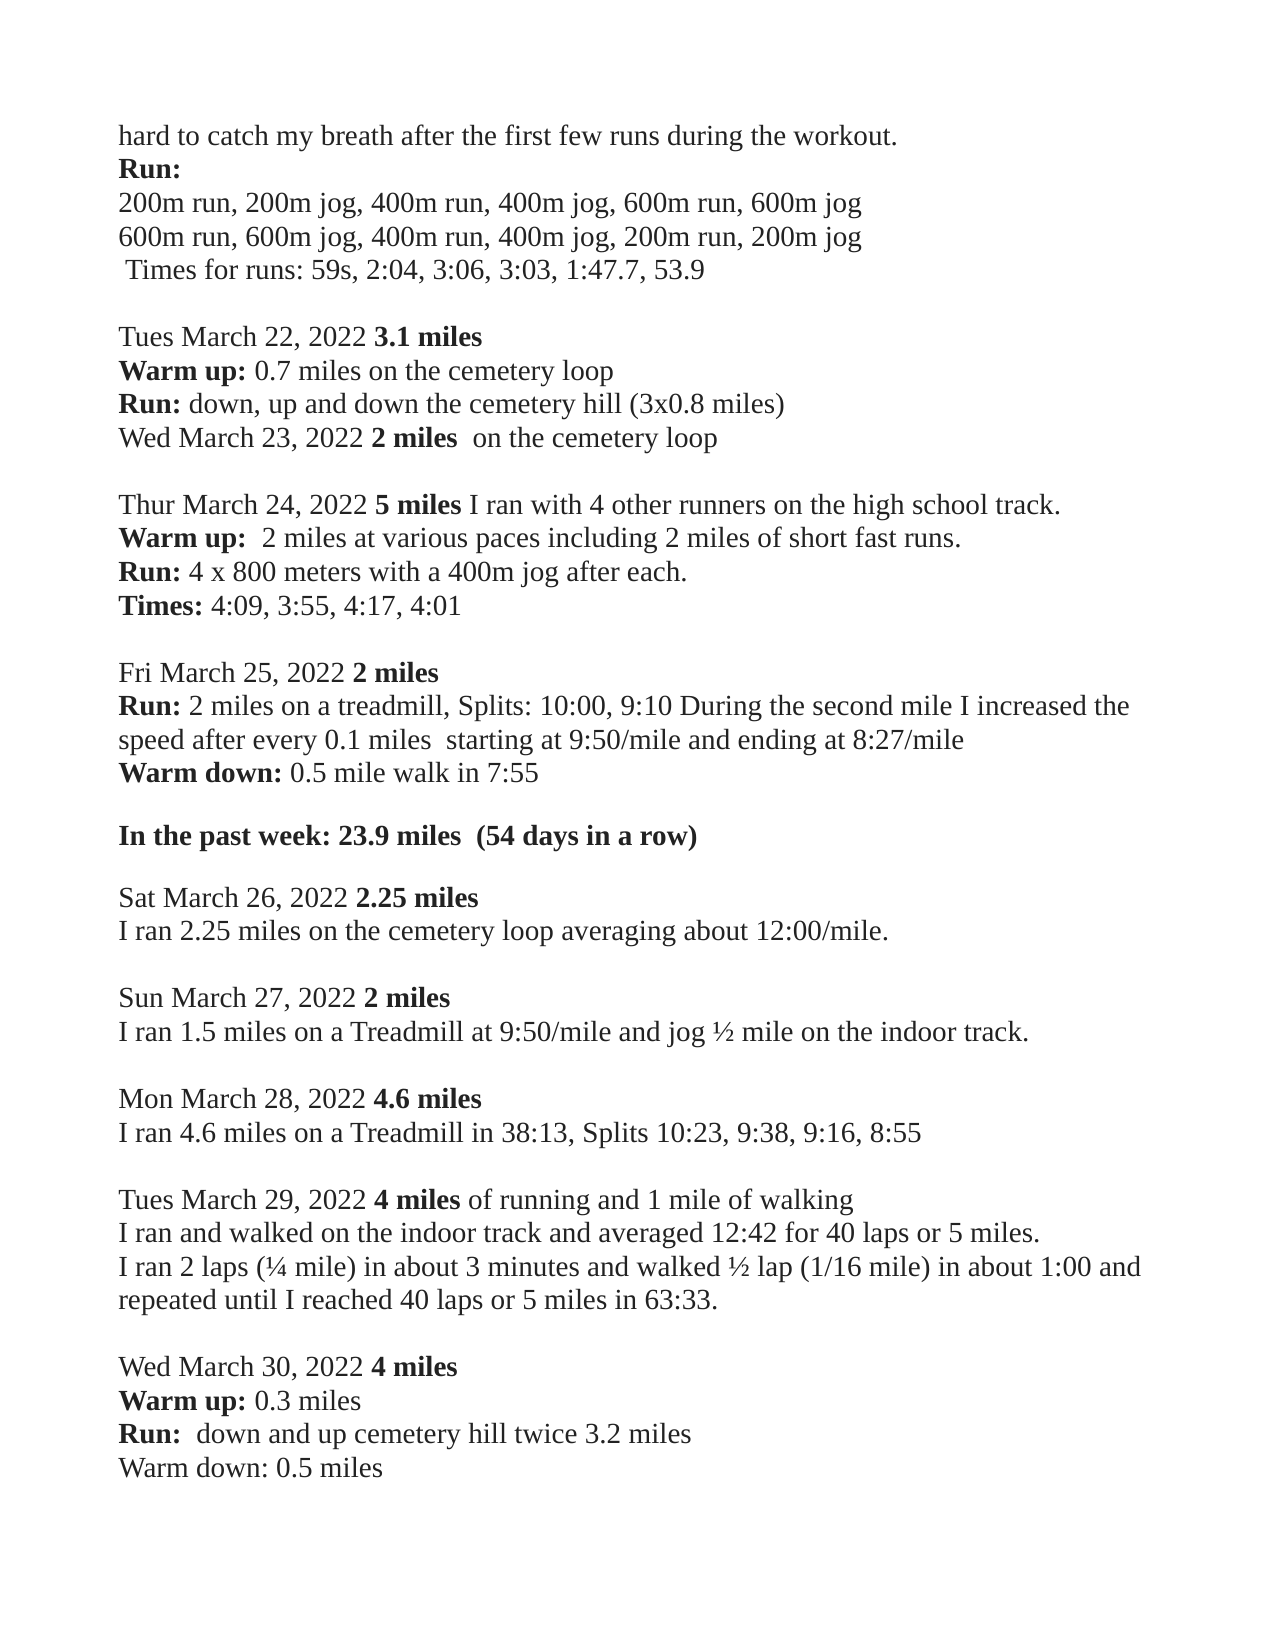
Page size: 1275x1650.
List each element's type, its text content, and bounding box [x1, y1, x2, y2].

text Run: down and up cemetery hill twice 3.2 miles [118, 1417, 1161, 1450]
text Run: 2 miles on a treadmill, Splits: 10:00, 9:10 During the second mile I increased the speed after every 0.1 miles starting at 9:50/mile and ending at 8:27/mile [118, 688, 1161, 755]
text Wed March 30, 2022 4 miles [118, 1349, 1161, 1383]
text I ran and walked on the indoor track and averaged 12:42 for 40 laps or 5 miles. [118, 1215, 1161, 1249]
text Wed March 23, 2022 2 miles on the cemetery loop [118, 420, 1161, 453]
text Warm down: 0.5 mile walk in 7:55 [118, 755, 1161, 789]
text Run: down, up and down the cemetery hill (3x0.8 miles) [118, 386, 1157, 420]
text Times: 4:09, 3:55, 4:17, 4:01 [118, 588, 1161, 621]
text Run: [118, 152, 1161, 185]
text Run: 4 x 800 meters with a 400m jog after each. [118, 554, 1161, 588]
text Mon March 28, 2022 4.6 miles [118, 1081, 1161, 1115]
text Sat March 26, 2022 2.25 miles [118, 880, 1161, 913]
text Sun March 27, 2022 2 miles [118, 981, 1161, 1014]
text Tues March 29, 2022 4 miles of running and 1 mile of walking [118, 1182, 1161, 1215]
text 600m run, 600m jog, 400m run, 400m jog, 200m run, 200m jog [118, 219, 1157, 252]
text Warm down: 0.5 miles [118, 1450, 1161, 1484]
text hard to catch my breath after the first few runs during the workout. [118, 118, 1161, 152]
text Warm up: 0.7 miles on the cemetery loop [118, 353, 1157, 386]
text Times for runs: 59s, 2:04, 3:06, 3:03, 1:47.7, 53.9 [118, 252, 1157, 286]
text Tues March 22, 2022 3.1 miles [118, 319, 1157, 353]
text Fri March 25, 2022 2 miles [118, 655, 1161, 688]
text In the past week: 23.9 miles (54 days in a row) [118, 818, 1161, 851]
text I ran 2.25 miles on the cemetery loop averaging about 12:00/mile. [118, 913, 1161, 947]
text Thur March 24, 2022 5 miles I ran with 4 other runners on the high school track. [118, 487, 1161, 521]
text I ran 2 laps (¼ mile) in about 3 minutes and walked ½ lap (1/16 mile) in about 1:00 and repeated until I reached 40 laps or 5 miles in 63:33. [118, 1249, 1161, 1316]
text I ran 1.5 miles on a Treadmill at 9:50/mile and jog ½ mile on the indoor track. [118, 1014, 1161, 1048]
text Warm up: 0.3 miles [118, 1383, 1161, 1417]
text Warm up: 2 miles at various paces including 2 miles of short fast runs. [118, 521, 1161, 554]
text 200m run, 200m jog, 400m run, 400m jog, 600m run, 600m jog [118, 185, 1157, 219]
text I ran 4.6 miles on a Treadmill in 38:13, Splits 10:23, 9:38, 9:16, 8:55 [118, 1115, 1161, 1148]
